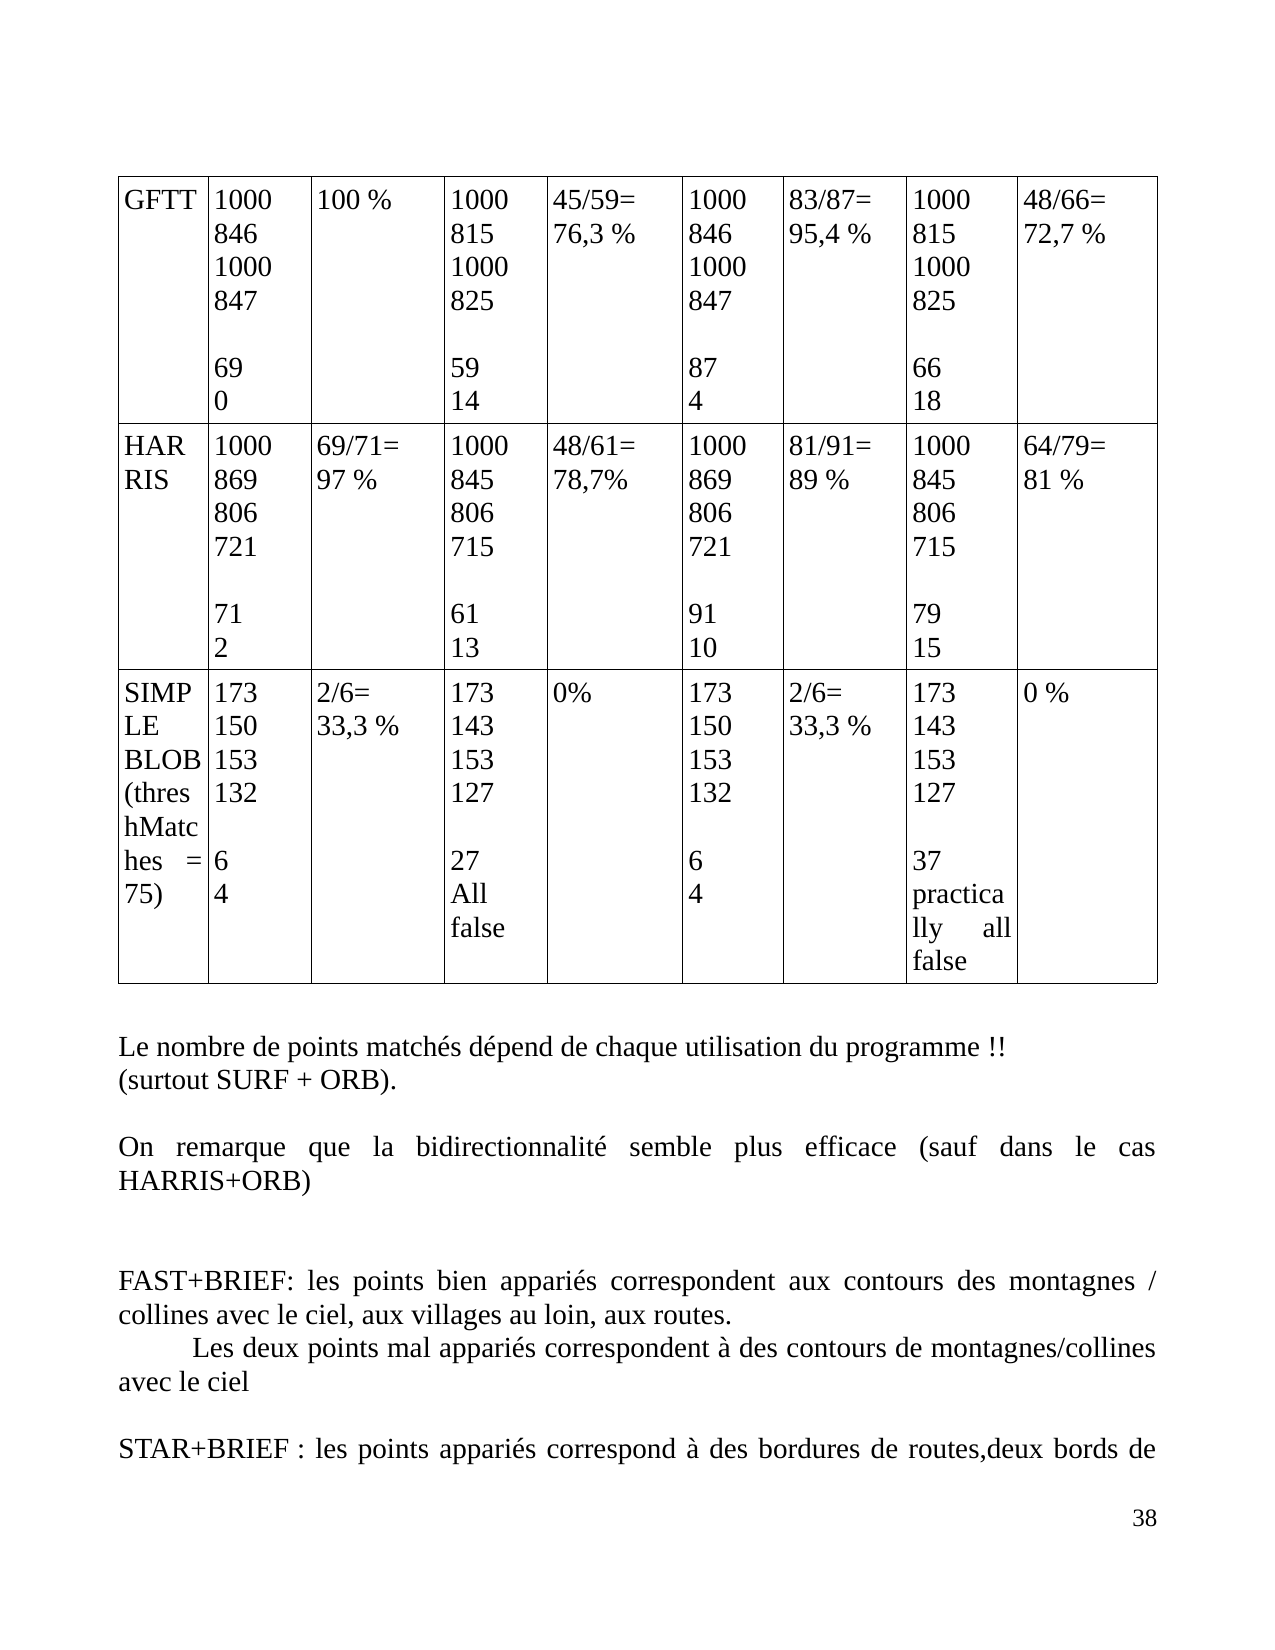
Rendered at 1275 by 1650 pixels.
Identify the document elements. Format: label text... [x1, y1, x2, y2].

table_cell GFTT [119, 177, 208, 423]
table_cell 100 % [312, 177, 444, 423]
table_cell 48/61= 78,7% [548, 424, 682, 669]
table_cell 1000 815 1000 825 59 14 [445, 177, 547, 423]
text (surtout SURF + ORB). [118, 1062, 1157, 1096]
table_cell 48/66= 72,7 % [1018, 177, 1157, 423]
table_cell 2/6= 33,3 % [784, 670, 906, 982]
table_cell 81/91= 89 % [784, 424, 906, 669]
table_cell 83/87= 95,4 % [784, 177, 906, 423]
table_cell 173 150 153 132 6 4 [209, 670, 311, 982]
table_cell SIMPLE BLOB (threshMatches = 75) [119, 670, 208, 982]
text Les deux points mal appariés correspondent à des contours de montagnes/collines avec le ciel [118, 1331, 1157, 1398]
table_cell 173 150 153 132 6 4 [683, 670, 783, 982]
table_cell 64/79= 81 % [1018, 424, 1157, 669]
table_cell 0 % [1018, 670, 1157, 982]
table_cell 69/71= 97 % [312, 424, 444, 669]
table_cell 1000 815 1000 825 66 18 [907, 177, 1017, 423]
table_cell 0% [548, 670, 682, 982]
table_cell 1000 869 806 721 91 10 [683, 424, 783, 669]
table_cell 1000 846 1000 847 69 0 [209, 177, 311, 423]
text On remarque que la bidirectionnalité semble plus efficace (sauf dans le cas HARRIS+ORB) [118, 1129, 1157, 1196]
table_cell 1000 846 1000 847 87 4 [683, 177, 783, 423]
table_cell 1000 845 806 715 61 13 [445, 424, 547, 669]
text STAR+BRIEF : les points appariés correspond à des bordures de routes,deux bords de [118, 1431, 1157, 1465]
table_cell 2/6= 33,3 % [312, 670, 444, 982]
text Le nombre de points matchés dépend de chaque utilisation du programme !! [118, 1029, 1157, 1062]
table_cell 173 143 153 127 27 All false [445, 670, 547, 982]
table_cell HARRIS [119, 424, 208, 669]
table_cell 1000 845 806 715 79 15 [907, 424, 1017, 669]
text FAST+BRIEF: les points bien appariés correspondent aux contours des montagnes / collines avec le ciel, aux villages au loin, aux routes. [118, 1263, 1157, 1331]
table_cell 45/59= 76,3 % [548, 177, 682, 423]
table_cell 173 143 153 127 37 practically all false [907, 670, 1017, 982]
table_cell 1000 869 806 721 71 2 [209, 424, 311, 669]
